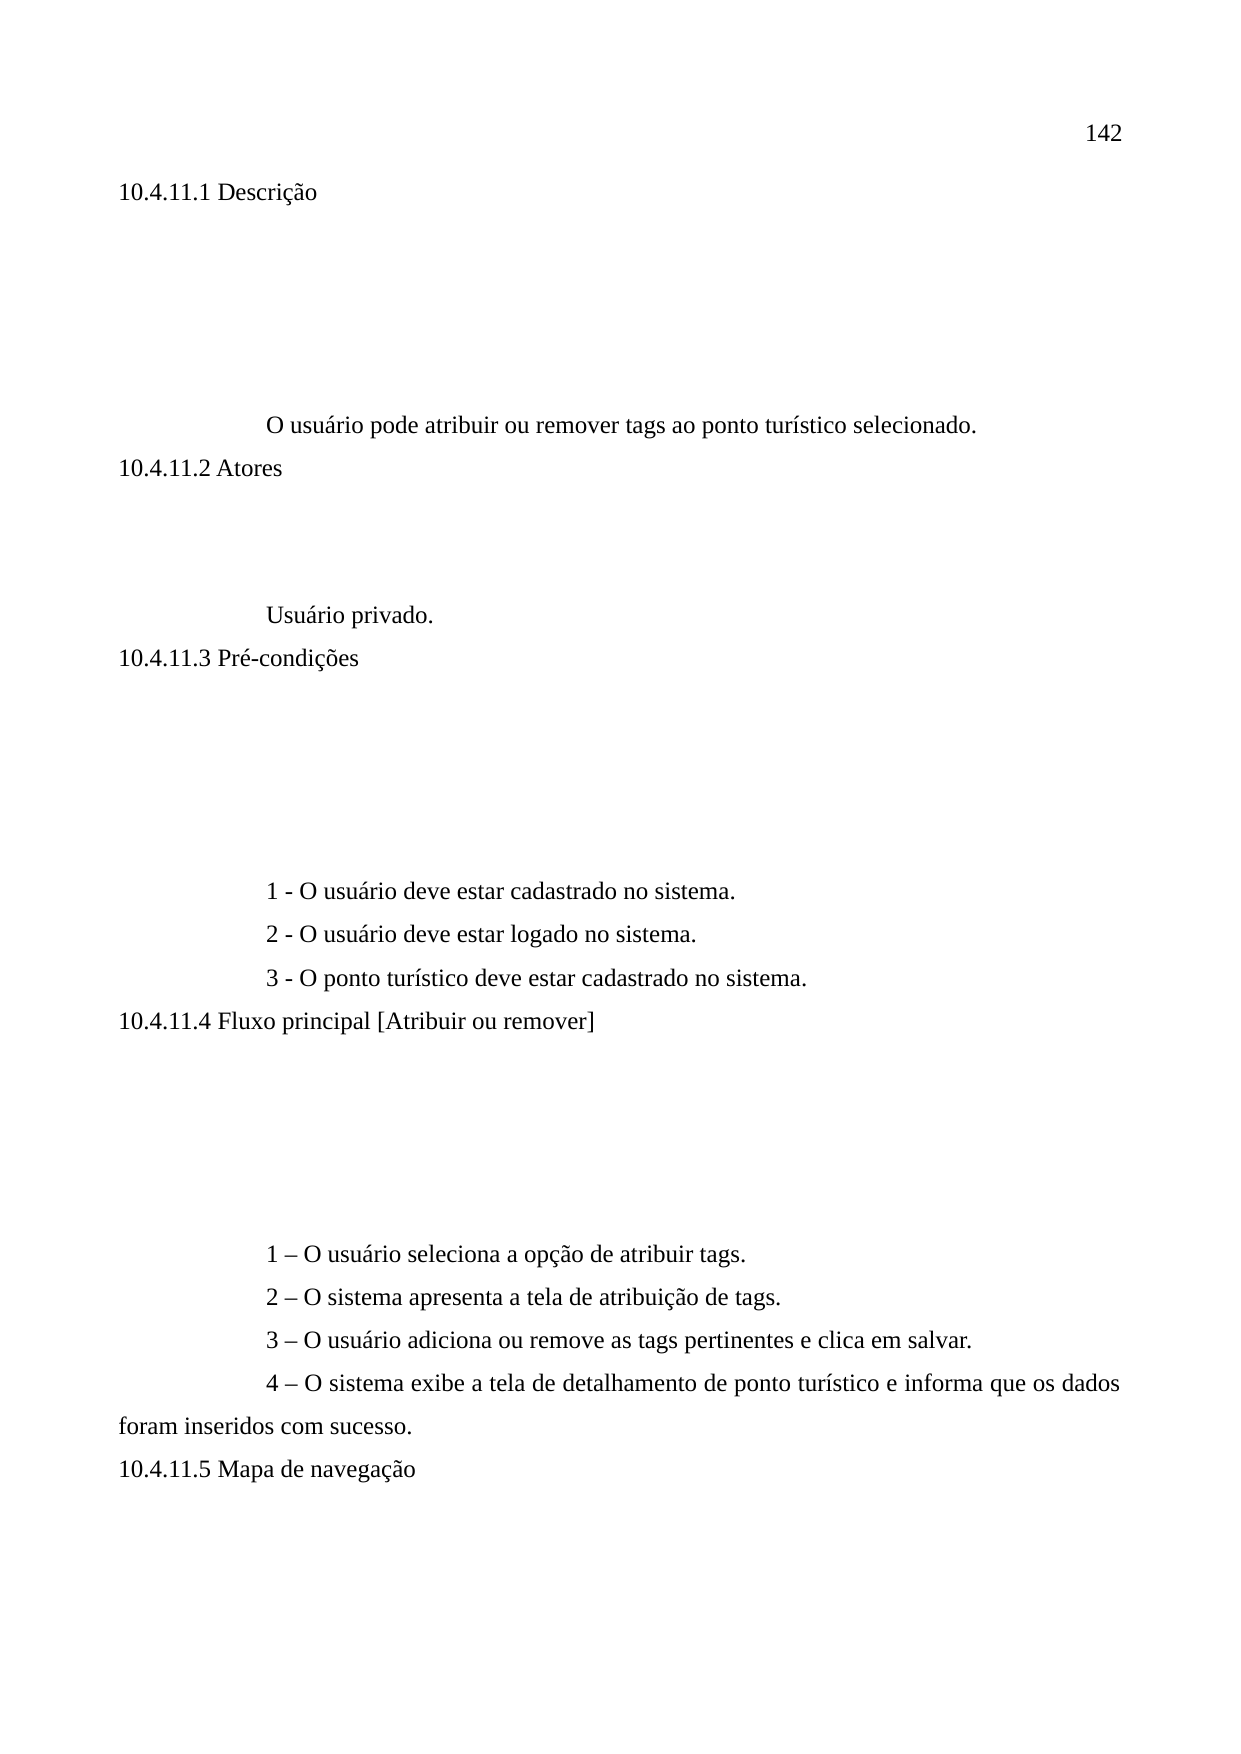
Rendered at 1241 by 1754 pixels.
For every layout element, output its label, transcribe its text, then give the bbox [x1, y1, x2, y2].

text 3 - O ponto turístico deve estar cadastrado no sistema. [118, 963, 1122, 991]
text 3 – O usuário adiciona ou remove as tags pertinentes e clica em salvar. [118, 1325, 1122, 1354]
subtitle Mapa de navegação [118, 1454, 1122, 1483]
text Usuário privado. [118, 600, 1122, 629]
text 4 – O sistema exibe a tela de detalhamento de ponto turístico e informa que os dados foram inseridos com sucesso. [118, 1368, 1122, 1440]
subtitle Fluxo principal [Atribuir ou remover] [118, 1006, 1122, 1034]
text 2 – O sistema apresenta a tela de atribuição de tags. [118, 1282, 1122, 1311]
text 1 - O usuário deve estar cadastrado no sistema. [118, 876, 1122, 905]
text O usuário pode atribuir ou remover tags ao ponto turístico selecionado. [118, 410, 1122, 439]
text 2 - O usuário deve estar logado no sistema. [118, 919, 1122, 948]
subtitle Descrição [118, 177, 1122, 206]
subtitle Pré-condições [118, 643, 1122, 672]
subtitle Atores [118, 453, 1122, 482]
text 1 – O usuário seleciona a opção de atribuir tags. [118, 1239, 1122, 1268]
